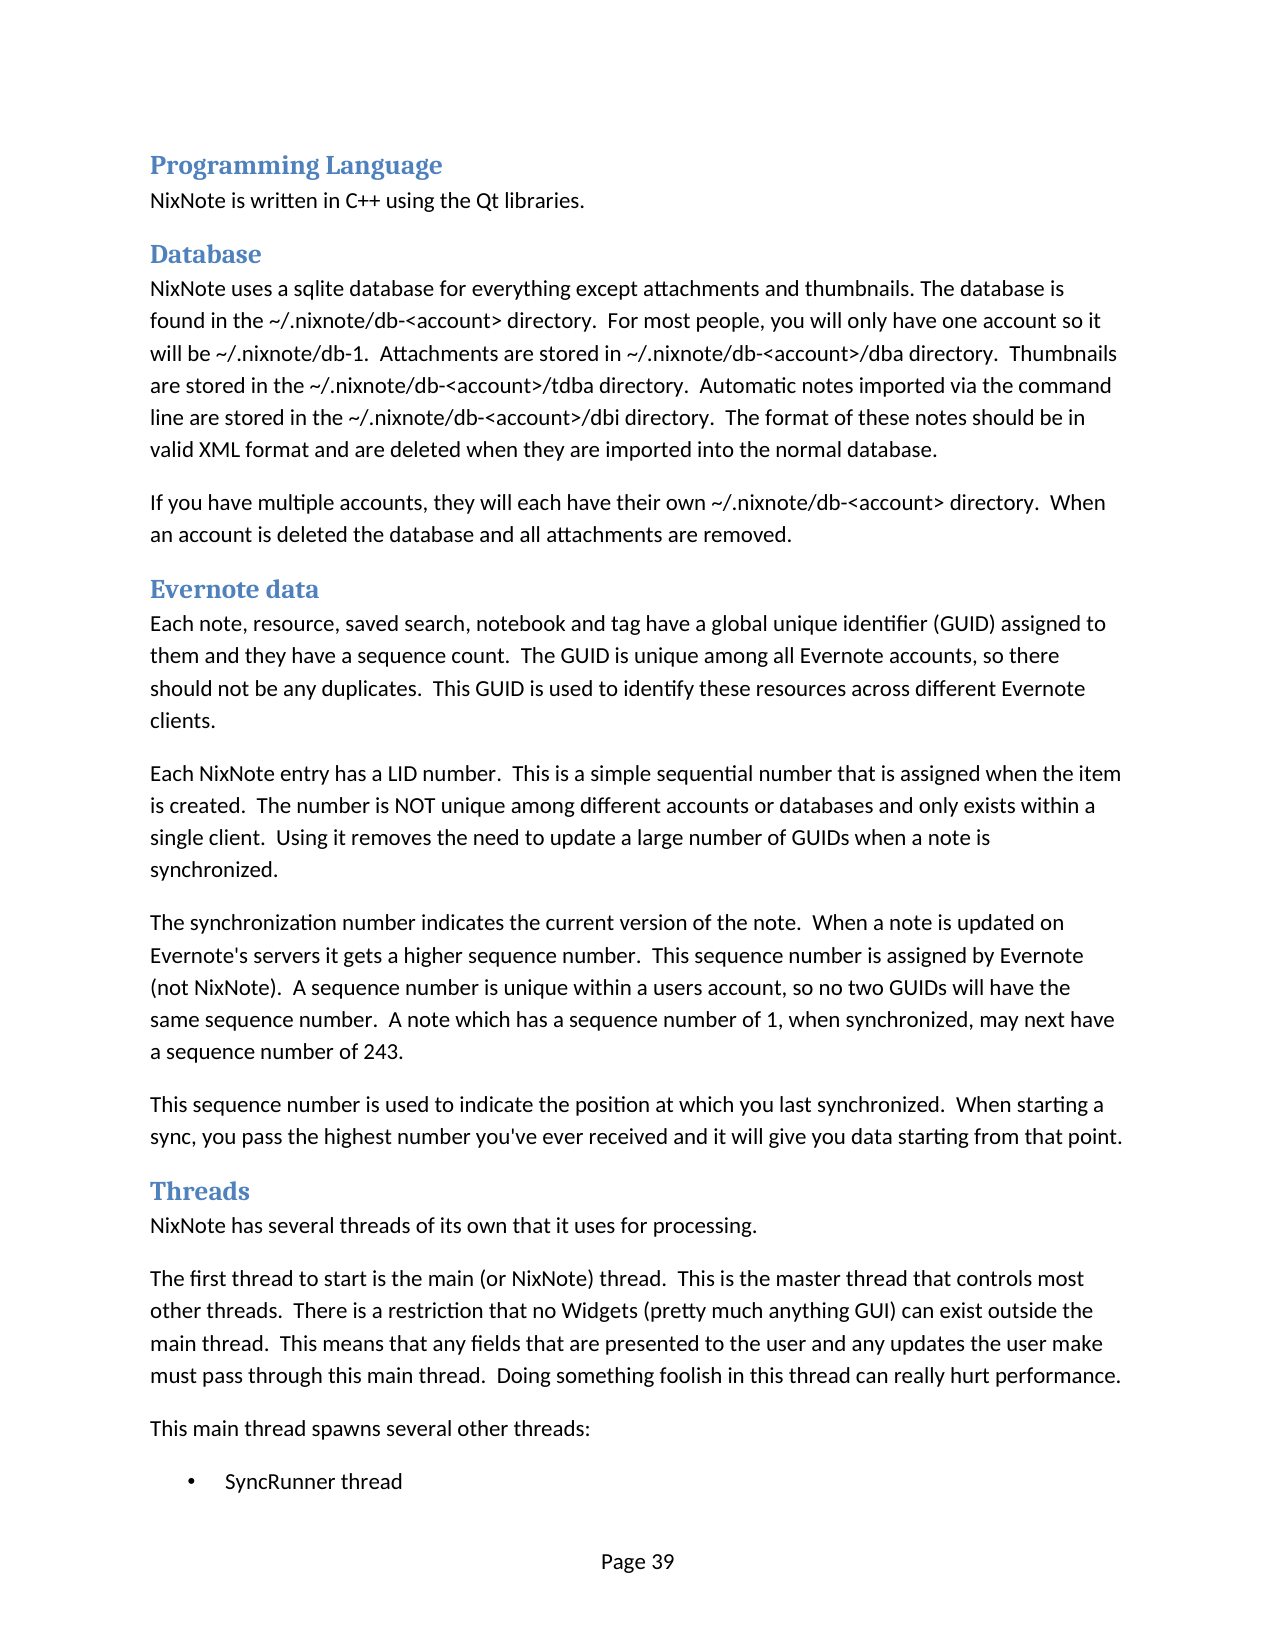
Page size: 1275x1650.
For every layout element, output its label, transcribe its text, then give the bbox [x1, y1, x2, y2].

text NixNote has several threads of its own that it uses for processing. [150, 1211, 1125, 1239]
subtitle Programming Language [150, 150, 1125, 181]
text If you have multiple accounts, they will each have their own ~/.nixnote/db-<account> directory. When an account is deleted the database and all attachments are removed. [150, 488, 1125, 549]
text Each NixNote entry has a LID number. This is a simple sequential number that is assigned when the item is created. The number is NOT unique among different accounts or databases and only exists within a single client. Using it removes the need to update a large number of GUIDs when a note is synchronized. [150, 759, 1125, 883]
subtitle Threads [150, 1176, 1125, 1207]
text Each note, resource, saved search, notebook and tag have a global unique identifier (GUID) assigned to them and they have a sequence count. The GUID is unique among all Evernote accounts, so there should not be any duplicates. This GUID is used to identify these resources across different Evernote clients. [150, 609, 1125, 734]
list SyncRunner thread [187, 1467, 1125, 1495]
text This main thread spawns several other threads: [150, 1414, 1125, 1442]
subtitle Database [150, 239, 1125, 270]
text The first thread to start is the main (or NixNote) thread. This is the master thread that controls most other threads. There is a restriction that no Widgets (pretty much anything GUI) can exist outside the main thread. This means that any fields that are presented to the user and any updates the user make must pass through this main thread. Doing something foolish in this thread can really hurt performance. [150, 1264, 1125, 1389]
text NixNote is written in C++ using the Qt libraries. [150, 186, 1125, 214]
subtitle Evernote data [150, 574, 1125, 605]
text The synchronization number indicates the current version of the note. When a note is updated on Evernote's servers it gets a higher sequence number. This sequence number is assigned by Evernote (not NixNote). A sequence number is unique within a users account, so no two GUIDs will have the same sequence number. A note which has a sequence number of 1, when synchronized, may next have a sequence number of 243. [150, 908, 1125, 1065]
text This sequence number is used to indicate the position at which you last synchronized. When starting a sync, you pass the highest number you've ever received and it will give you data starting from that point. [150, 1090, 1125, 1151]
text NixNote uses a sqlite database for everything except attachments and thumbnails. The database is found in the ~/.nixnote/db-<account> directory. For most people, you will only have one account so it will be ~/.nixnote/db-1. Attachments are stored in ~/.nixnote/db-<account>/dba directory. Thumbnails are stored in the ~/.nixnote/db-<account>/tdba directory. Automatic notes imported via the command line are stored in the ~/.nixnote/db-<account>/dbi directory. The format of these notes should be in valid XML format and are deleted when they are imported into the normal database. [150, 274, 1125, 463]
